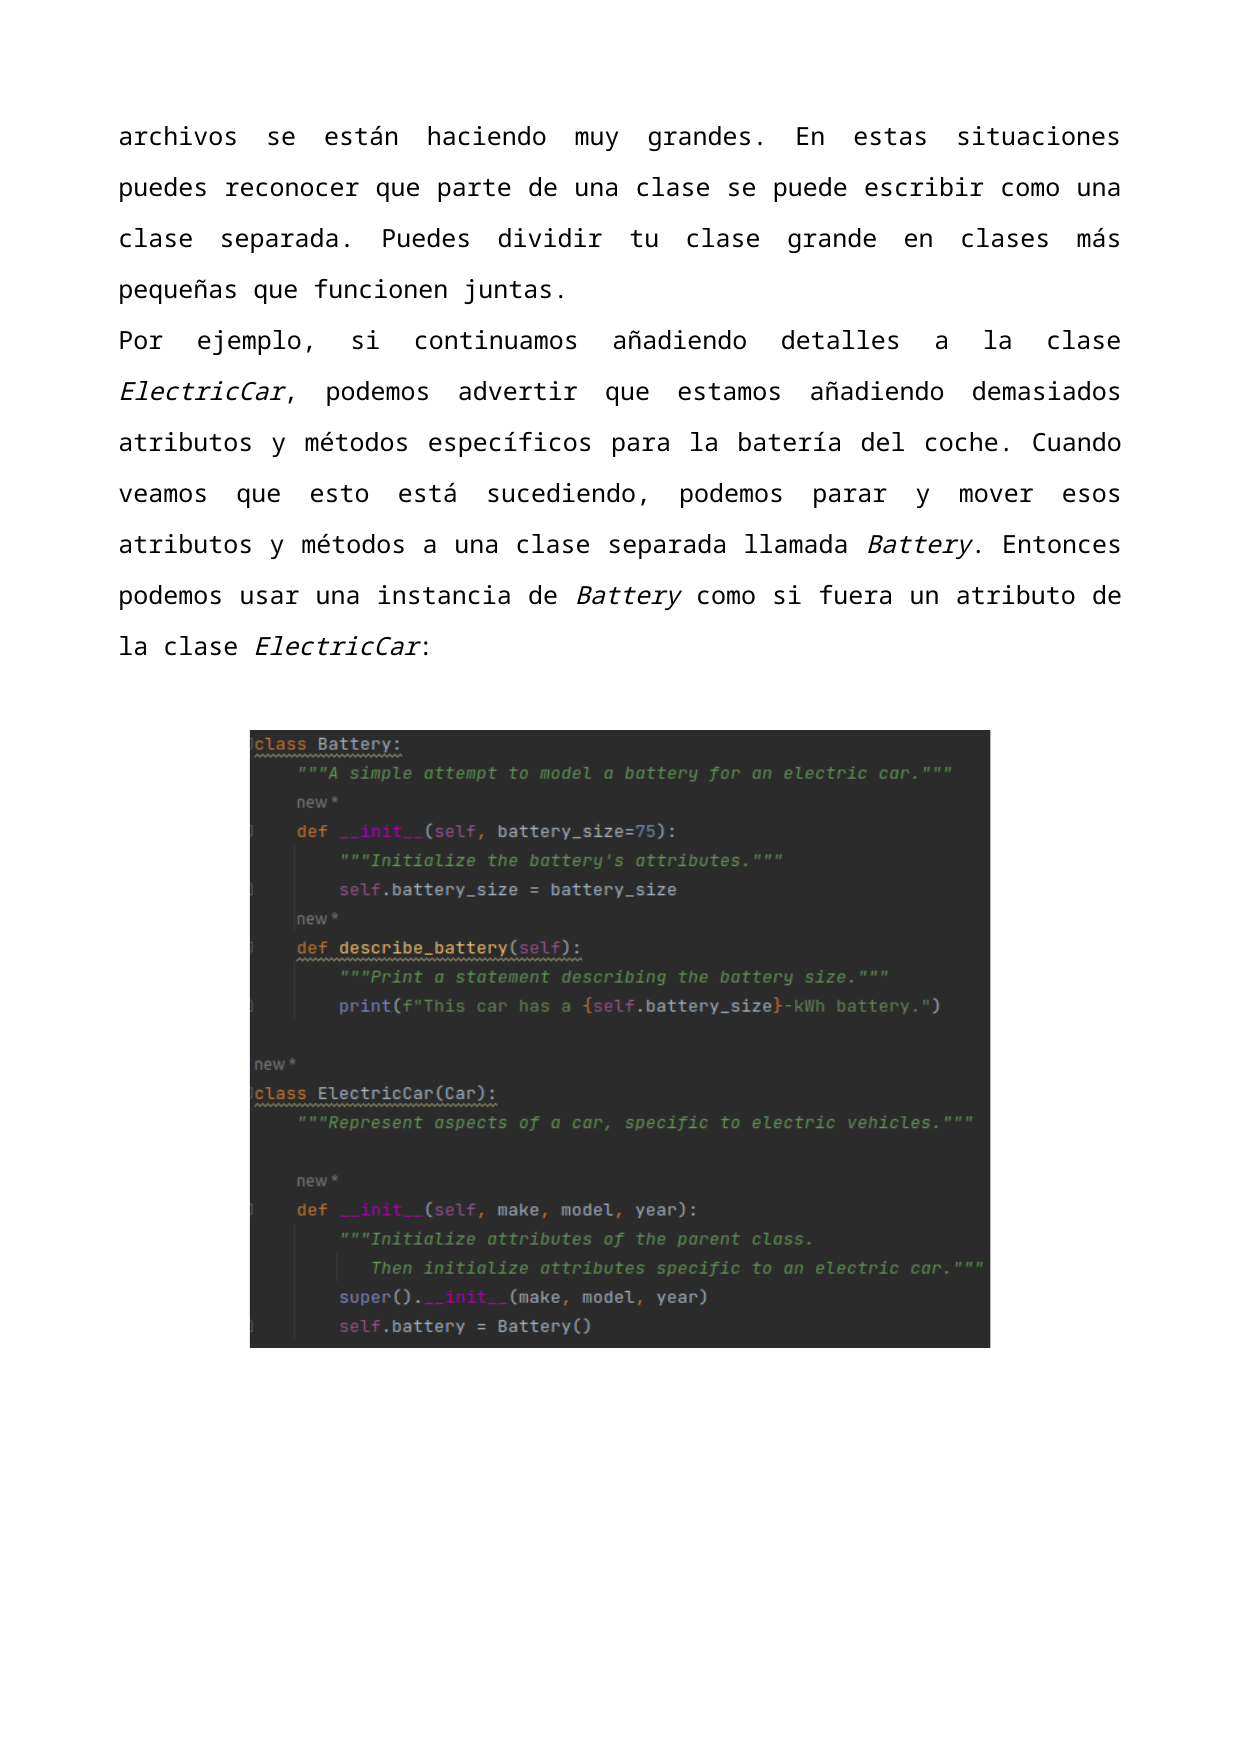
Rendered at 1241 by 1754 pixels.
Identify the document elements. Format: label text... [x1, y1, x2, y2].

picture [249, 730, 991, 1348]
text archivos se están haciendo muy grandes. En estas situaciones puedes reconocer que parte de una clase se puede escribir como una clase separada. Puedes dividir tu clase grande en clases más pequeñas que funcionen juntas. [118, 118, 1122, 305]
text Por ejemplo, si continuamos añadiendo detalles a la clase ElectricCar, podemos advertir que estamos añadiendo demasiados atributos y métodos específicos para la batería del coche. Cuando veamos que esto está sucediendo, podemos parar y mover esos atributos y métodos a una clase separada llamada Battery. Entonces podemos usar una instancia de Battery como si fuera un atributo de la clase ElectricCar: [118, 322, 1122, 663]
